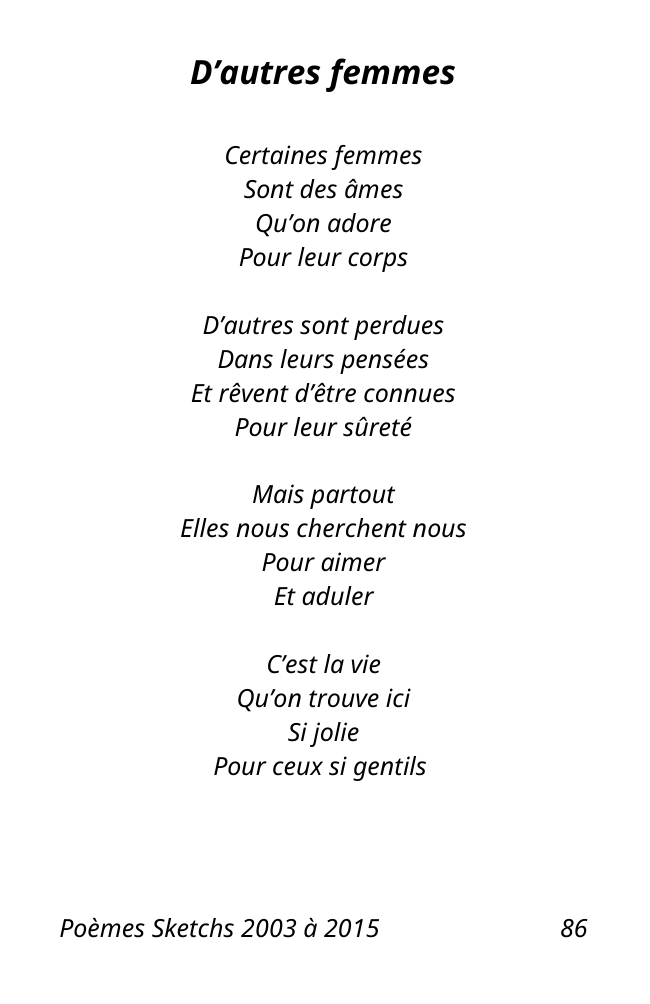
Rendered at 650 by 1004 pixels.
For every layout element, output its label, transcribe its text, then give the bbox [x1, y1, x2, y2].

text Sont des âmes [59, 172, 591, 206]
text Elles nous cherchent nous [59, 511, 591, 545]
text Pour leur corps [59, 240, 591, 274]
text D’autres sont perdues [59, 308, 591, 342]
text Pour ceux si gentils [59, 749, 591, 783]
text Qu’on trouve ici [59, 681, 591, 715]
text Certaines femmes [59, 138, 591, 172]
text Mais partout [59, 477, 591, 511]
text Pour leur sûreté [59, 409, 591, 443]
text Pour aimer [59, 545, 591, 579]
text Et aduler [59, 579, 591, 613]
text Qu’on adore [59, 206, 591, 240]
subtitle D’autres femmes [59, 49, 591, 95]
text Et rêvent d’être connues [59, 376, 591, 409]
text Si jolie [59, 715, 591, 749]
text Dans leurs pensées [59, 342, 591, 376]
text C’est la vie [59, 647, 591, 681]
